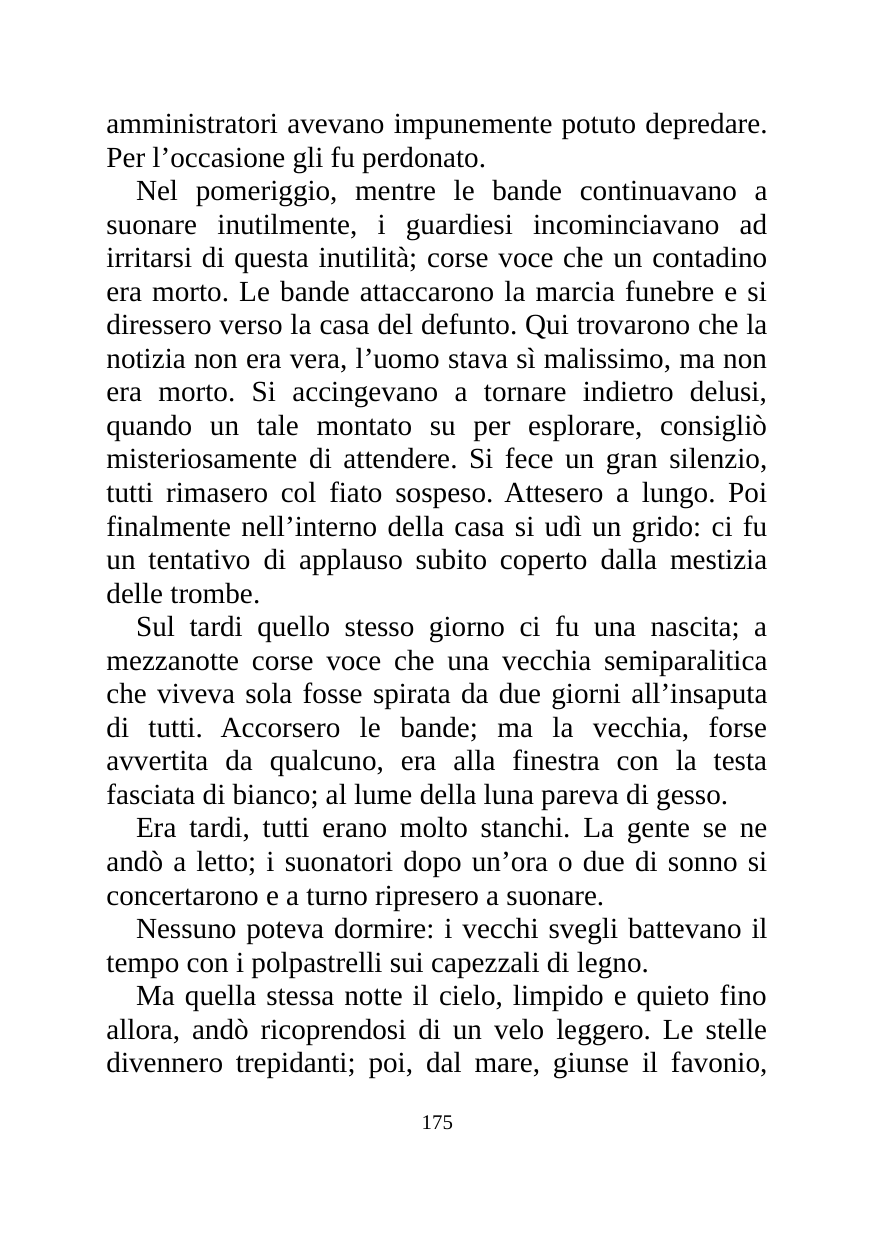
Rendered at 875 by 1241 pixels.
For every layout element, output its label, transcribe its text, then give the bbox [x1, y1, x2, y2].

text Ma quella stessa notte il cielo, limpido e quieto fino allora, andò ricoprendosi di un velo leggero. Le stelle divennero trepidanti; poi, dal mare, giunse il favonio, [106, 978, 768, 1079]
text Era tardi, tutti erano molto stanchi. La gente se ne andò a letto; i suonatori dopo un’ora o due di sonno si concertarono e a turno ripresero a suonare. [106, 811, 768, 911]
text Nel pomeriggio, mentre le bande continuavano a suonare inutilmente, i guardiesi incominciavano ad irritarsi di questa inutilità; corse voce che un contadino era morto. Le bande attaccarono la marcia funebre e si diressero verso la casa del defunto. Qui trovarono che la notizia non era vera, l’uomo stava sì malissimo, ma non era morto. Si accingevano a tornare indietro delusi, quando un tale montato su per esplorare, consigliò misteriosamente di attendere. Si fece un gran silenzio, tutti rimasero col fiato sospeso. Attesero a lungo. Poi finalmente nell’interno della casa si udì un grido: ci fu un tentativo di applauso subito coperto dalla mestizia delle trombe. [106, 173, 768, 609]
text amministratori avevano impunemente potuto depredare. Per l’occasione gli fu perdonato. [106, 106, 768, 173]
text Nessuno poteva dormire: i vecchi svegli battevano il tempo con i polpastrelli sui capezzali di legno. [106, 911, 768, 978]
text Sul tardi quello stesso giorno ci fu una nascita; a mezzanotte corse voce che una vecchia semiparalitica che viveva sola fosse spirata da due giorni all’insaputa di tutti. Accorsero le bande; ma la vecchia, forse avvertita da qualcuno, era alla finestra con la testa fasciata di bianco; al lume della luna pareva di gesso. [106, 609, 768, 811]
